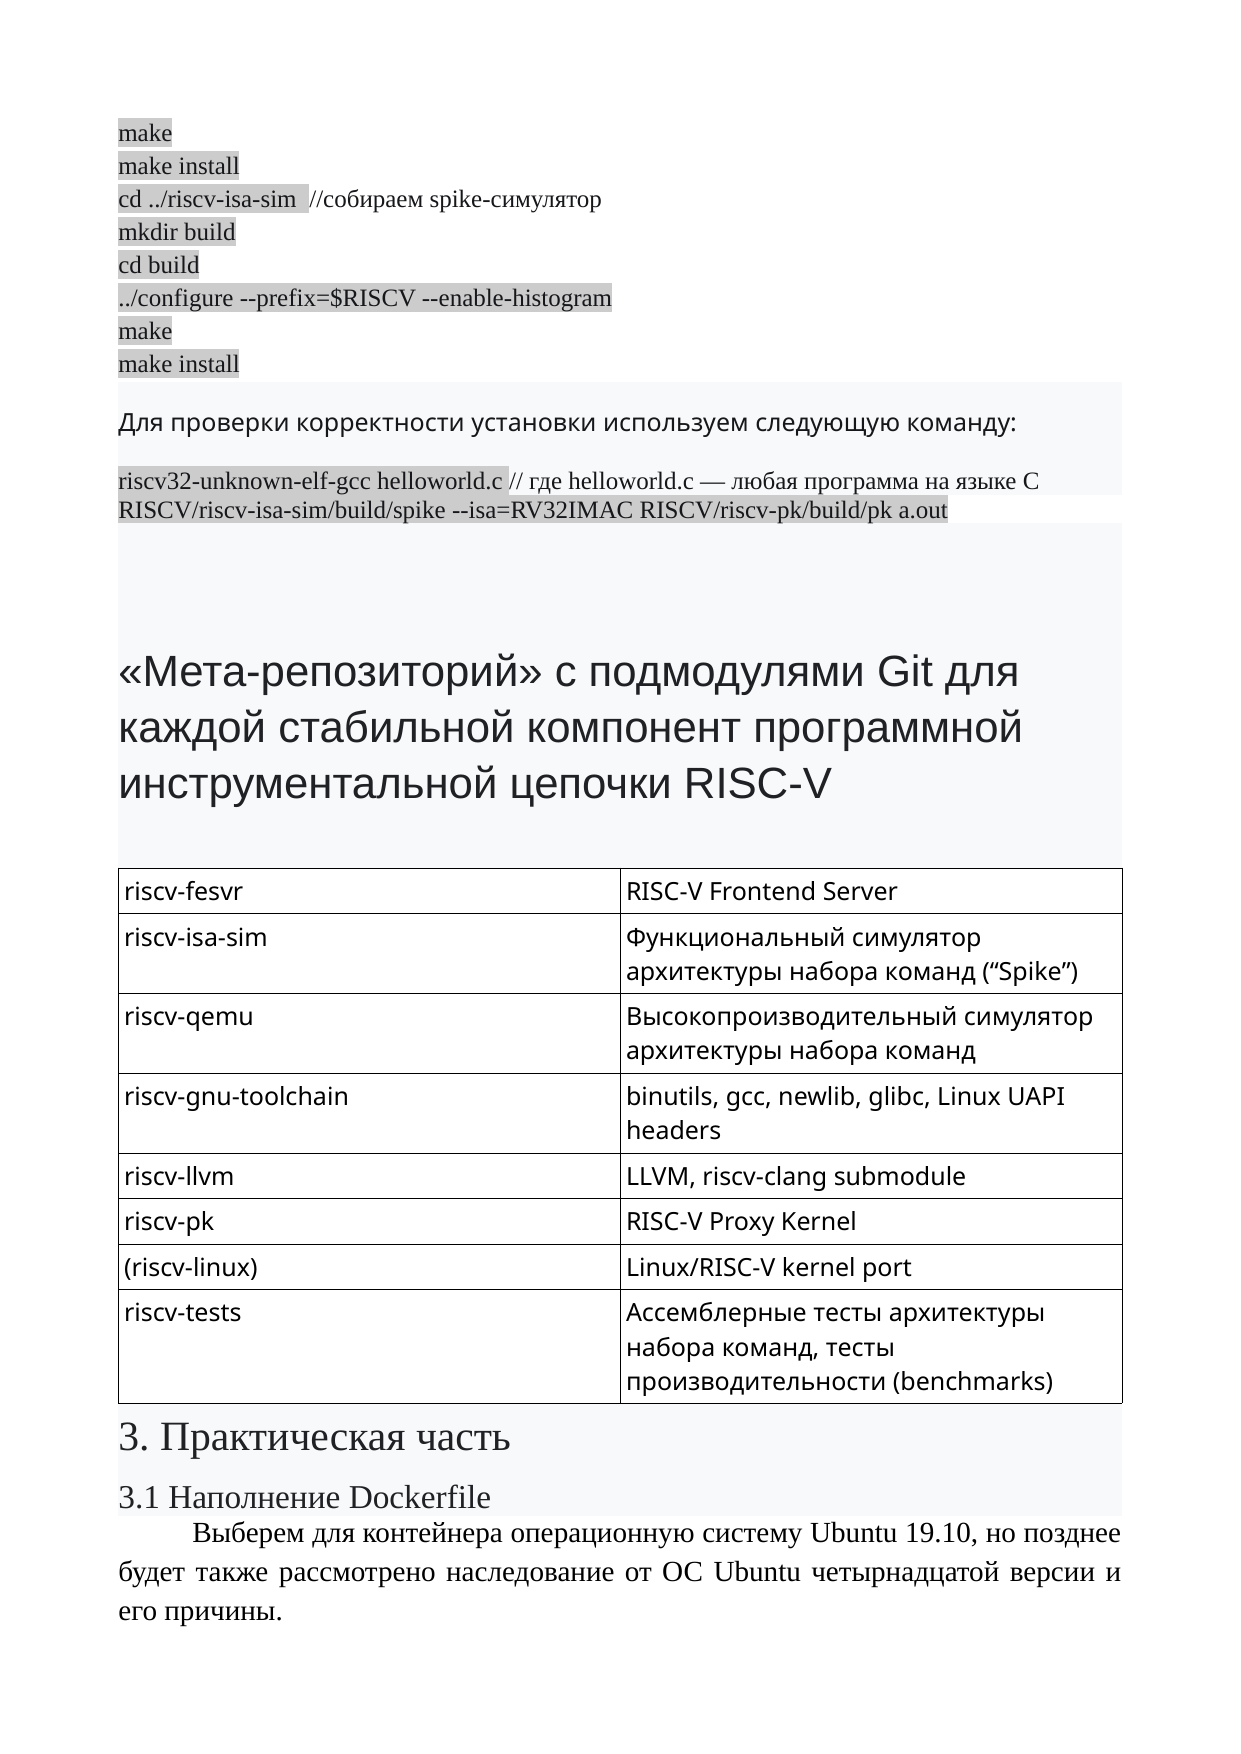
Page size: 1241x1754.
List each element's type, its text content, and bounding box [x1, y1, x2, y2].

table_cell (riscv-linux) [119, 1245, 620, 1289]
text cd build [118, 250, 1122, 279]
text make [118, 316, 1122, 345]
table_cell Функциональный симулятор архитектуры набора команд (“Spike”) [621, 914, 1122, 993]
text ../configure --prefix=$RISCV --enable-histogram [118, 283, 1122, 312]
table_cell riscv-gnu-toolchain [119, 1074, 620, 1152]
text RISCV/riscv-isa-sim/build/spike --isa=RV32IMAC RISCV/riscv-pk/build/pk a.out [118, 495, 1122, 523]
text «Мета-репозиторий» с подмодулями Git для каждой стабильной компонент программной инструментальной цепочки RISC-V [118, 580, 1122, 808]
table_header RISC-V Frontend Server [621, 869, 1122, 913]
table_cell Ассемблерные тесты архитектуры набора команд, тесты производительности (benchmarks) [621, 1290, 1122, 1403]
table_header riscv-fesvr [119, 869, 620, 913]
table_cell Linux/RISC-V kernel port [621, 1245, 1122, 1289]
text make install [118, 151, 1122, 180]
text make install [118, 349, 1122, 378]
table_cell riscv-llvm [119, 1154, 620, 1198]
text mkdir build [118, 217, 1122, 246]
text Выберем для контейнера операционную систему Ubuntu 19.10, но позднее будет также рассмотрено наследование от ОС Ubuntu четырнадцатой версии и его причины. [118, 1516, 1122, 1626]
text cd ../riscv-isa-sim //собираем spike-симулятор [118, 184, 1122, 213]
text Для проверки корректности установки используем следующую команду: [118, 382, 1122, 438]
text make [118, 118, 1122, 147]
text 3. Практическая часть [118, 1404, 1122, 1459]
text 3.1 Наполнение Dockerfile [118, 1459, 1122, 1516]
table_cell riscv-tests [119, 1290, 620, 1403]
table_cell LLVM, riscv-clang submodule [621, 1154, 1122, 1198]
table_cell binutils, gcc, newlib, glibc, Linux UAPI headers [621, 1074, 1122, 1152]
table_cell riscv-isa-sim [119, 914, 620, 993]
table_cell riscv-pk [119, 1199, 620, 1244]
text riscv32-unknown-elf-gcc helloworld.c // где helloworld.c — любая программа на языке С [118, 438, 1122, 495]
table_cell Высокопроизводительный симулятор архитектуры набора команд [621, 994, 1122, 1073]
table_cell RISC-V Proxy Kernel [621, 1199, 1122, 1244]
table_cell riscv-qemu [119, 994, 620, 1073]
